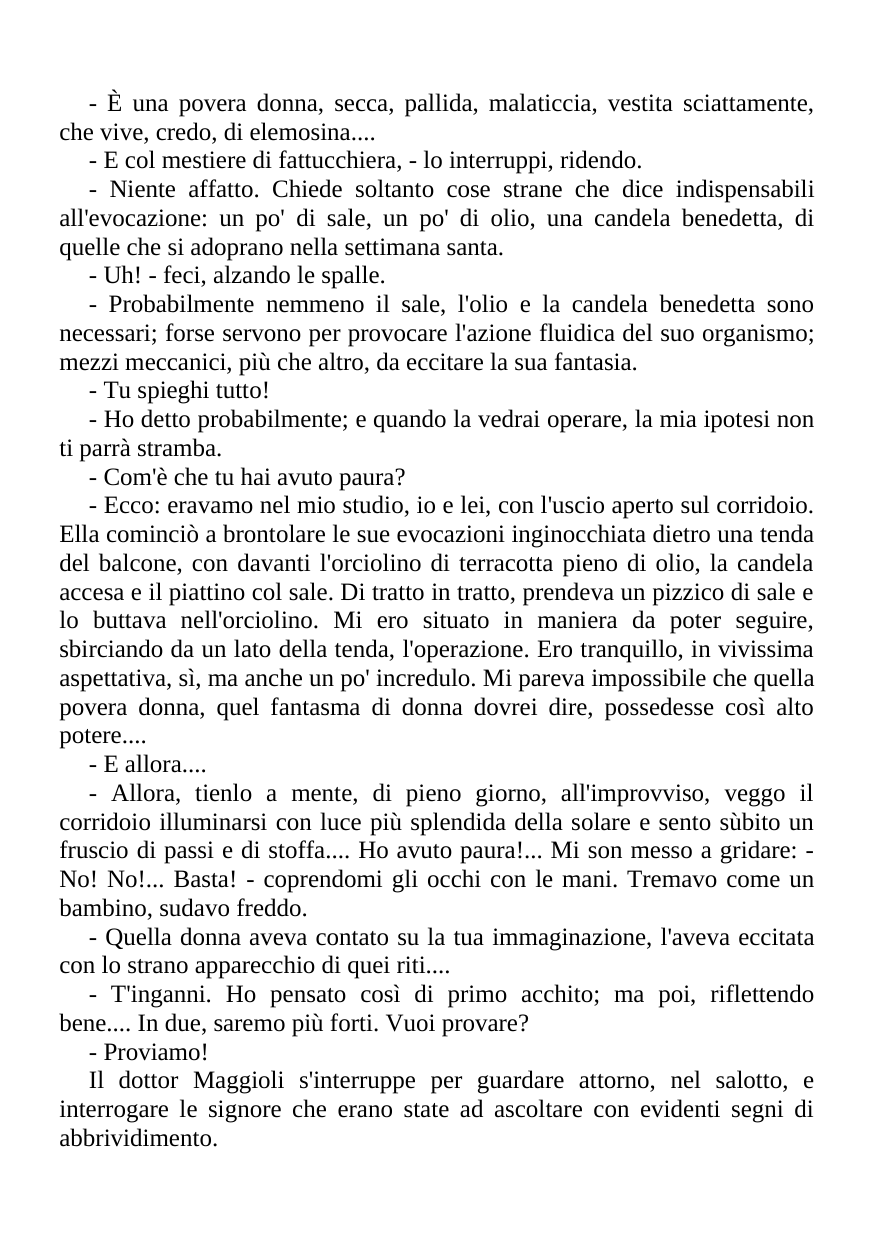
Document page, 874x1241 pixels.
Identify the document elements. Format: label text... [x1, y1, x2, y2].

text - Allora, tienlo a mente, di pieno giorno, all'improvviso, veggo il corridoio illuminarsi con luce più splendida della solare e sento sùbito un fruscio di passi e di stoffa.... Ho avuto paura!... Mi son messo a gridare: - No! No!... Basta! - coprendomi gli occhi con le mani. Tremavo come un bambino, sudavo freddo. [59, 778, 815, 922]
text - E col mestiere di fattucchiera, - lo interruppi, ridendo. [59, 145, 815, 174]
text - Proviamo! [59, 1037, 815, 1065]
text - Quella donna aveva contato su la tua immaginazione, l'aveva eccitata con lo strano apparecchio di quei riti.... [59, 922, 815, 979]
text Il dottor Maggioli s'interruppe per guardare attorno, nel salotto, e interrogare le signore che erano state ad ascoltare con evidenti segni di abbrividimento. [59, 1065, 815, 1152]
text - Ecco: eravamo nel mio studio, io e lei, con l'uscio aperto sul corridoio. Ella cominciò a brontolare le sue evocazioni inginocchiata dietro una tenda del balcone, con davanti l'orciolino di terracotta pieno di olio, la candela accesa e il piattino col sale. Di tratto in tratto, prendeva un pizzico di sale e lo buttava nell'orciolino. Mi ero situato in maniera da poter seguire, sbirciando da un lato della tenda, l'operazione. Ero tranquillo, in vivissima aspettativa, sì, ma anche un po' incredulo. Mi pareva impossibile che quella povera donna, quel fantasma di donna dovrei dire, possedesse così alto potere.... [59, 490, 815, 749]
text - Tu spieghi tutto! [59, 375, 815, 404]
text - E allora.... [59, 749, 815, 778]
text - È una povera donna, secca, pallida, malaticcia, vestita sciattamente, che vive, credo, di elemosina.... [59, 88, 815, 145]
text - Ho detto probabilmente; e quando la vedrai operare, la mia ipotesi non ti parrà stramba. [59, 404, 815, 462]
text - Uh! - feci, alzando le spalle. [59, 260, 815, 289]
text - Niente affatto. Chiede soltanto cose strane che dice indispensabili all'evocazione: un po' di sale, un po' di olio, una candela benedetta, di quelle che si adoprano nella settimana santa. [59, 174, 815, 260]
text - Probabilmente nemmeno il sale, l'olio e la candela benedetta sono necessari; forse servono per provocare l'azione fluidica del suo organismo; mezzi meccanici, più che altro, da eccitare la sua fantasia. [59, 289, 815, 375]
text - T'inganni. Ho pensato così di primo acchito; ma poi, riflettendo bene.... In due, saremo più forti. Vuoi provare? [59, 979, 815, 1037]
text - Com'è che tu hai avuto paura? [59, 462, 815, 490]
